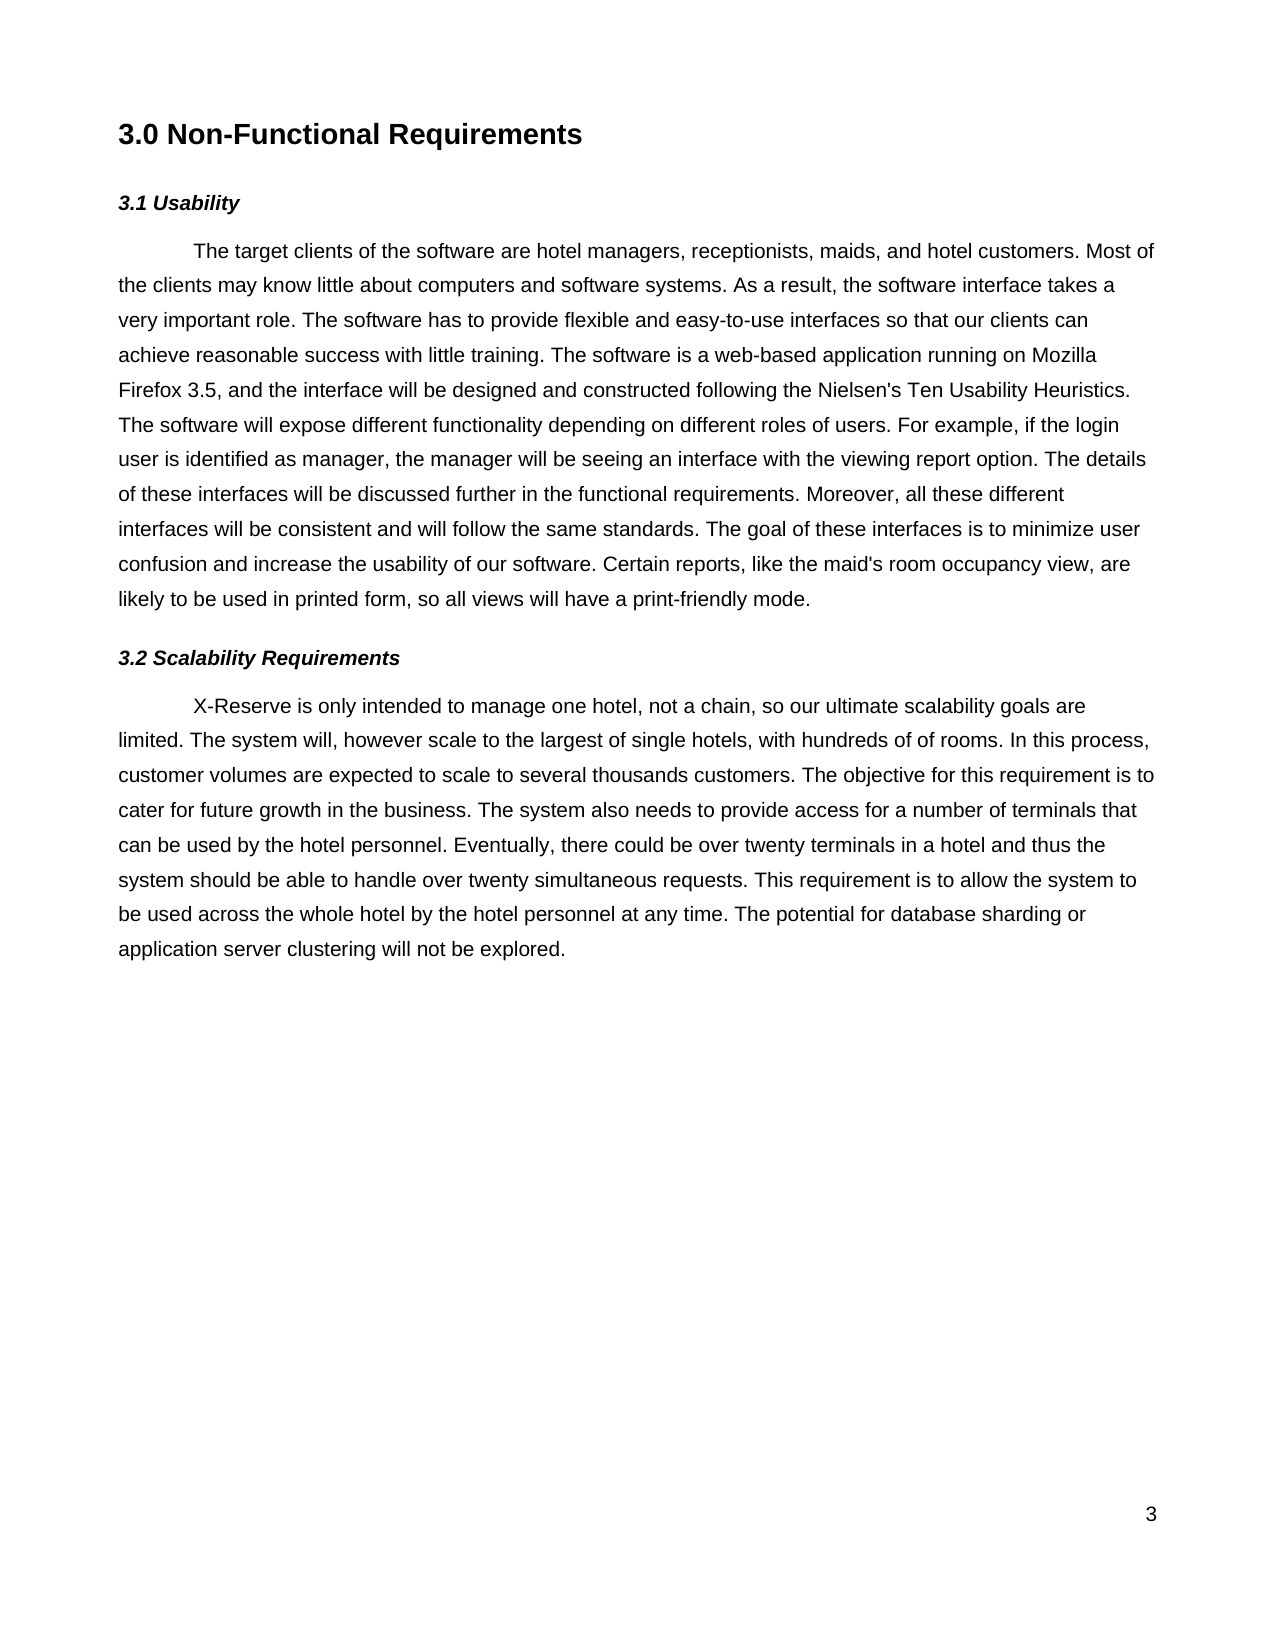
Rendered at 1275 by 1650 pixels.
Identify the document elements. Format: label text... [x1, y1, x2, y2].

text X-Reserve is only intended to manage one hotel, not a chain, so our ultimate scalability goals are limited. The system will, however scale to the largest of single hotels, with hundreds of of rooms. In this process, customer volumes are expected to scale to several thousands customers. The objective for this requirement is to cater for future growth in the business. The system also needs to provide access for a number of terminals that can be used by the hotel personnel. Eventually, there could be over twenty terminals in a hotel and thus the system should be able to handle over twenty simultaneous requests. This requirement is to allow the system to be used across the whole hotel by the hotel personnel at any time. The potential for database sharding or application server clustering will not be explored. [118, 694, 1157, 961]
text 3.0 Non-Functional Requirements [118, 118, 1157, 151]
text The target clients of the software are hotel managers, receptionists, maids, and hotel customers. Most of the clients may know little about computers and software systems. As a result, the software interface takes a very important role. The software has to provide flexible and easy-to-use interfaces so that our clients can achieve reasonable success with little training. The software is a web-based application running on Mozilla Firefox 3.5, and the interface will be designed and constructed following the Nielsen's Ten Usability Heuristics. The software will expose different functionality depending on different roles of users. For example, if the login user is identified as manager, the manager will be seeing an interface with the viewing report option. The details of these interfaces will be discussed further in the functional requirements. Moreover, all these different interfaces will be consistent and will follow the same standards. The goal of these interfaces is to minimize user confusion and increase the usability of our software. Certain reports, like the maid's room occupancy view, are likely to be used in printed form, so all views will have a print-friendly mode. [118, 239, 1157, 610]
subtitle 3.1 Usability [118, 192, 1157, 215]
subtitle 3.2 Scalability Requirements [118, 647, 1157, 670]
